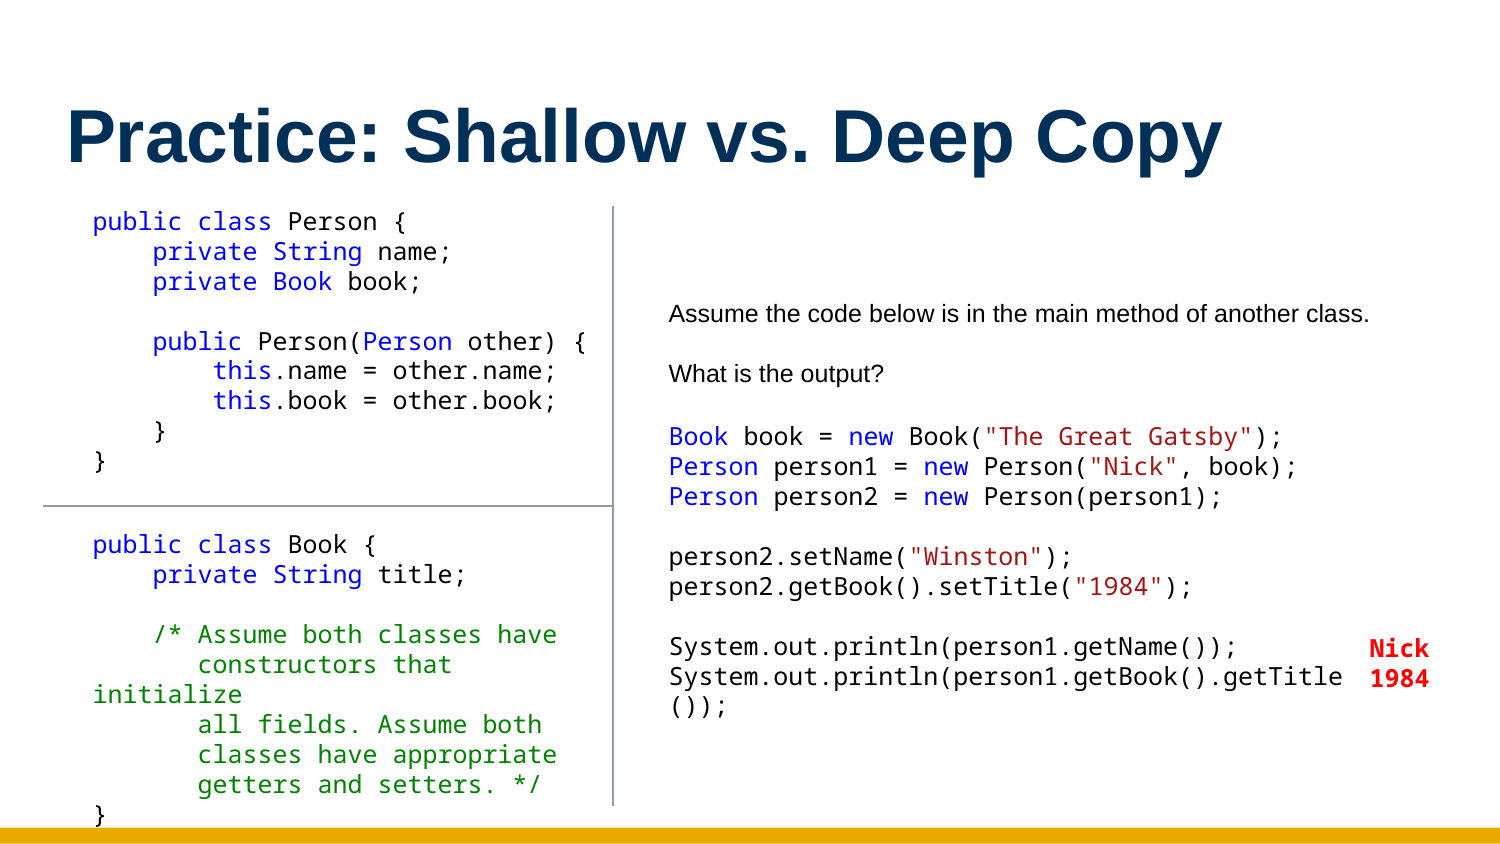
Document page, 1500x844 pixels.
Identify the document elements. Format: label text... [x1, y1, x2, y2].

text_box Assume the code below is in the main method of another class. What is the output? [653, 290, 1392, 395]
text_box Nick 1984 [1354, 625, 1449, 701]
title Practice: Shallow vs. Deep Copy [51, 72, 1449, 189]
text_box Book book = new Book("The Great Gatsby"); Person person1 = new Person("Nick", book); Person person2 = new Person(person1); person2.setName("Winston"); person2.getBook().setTitle("1984"); System.out.println(person1.getName()); System.out.println(person1.getBook().getTitle()); [653, 413, 1365, 728]
text_box public class Person { private String name; private Book book; public Person(Person other) { this.name = other.name; this.book = other.book; } } [77, 197, 606, 483]
text_box public class Book { private String title; /* Assume both classes have constructors that initialize all fields. Assume both classes have appropriate getters and setters. */ } [77, 521, 606, 836]
